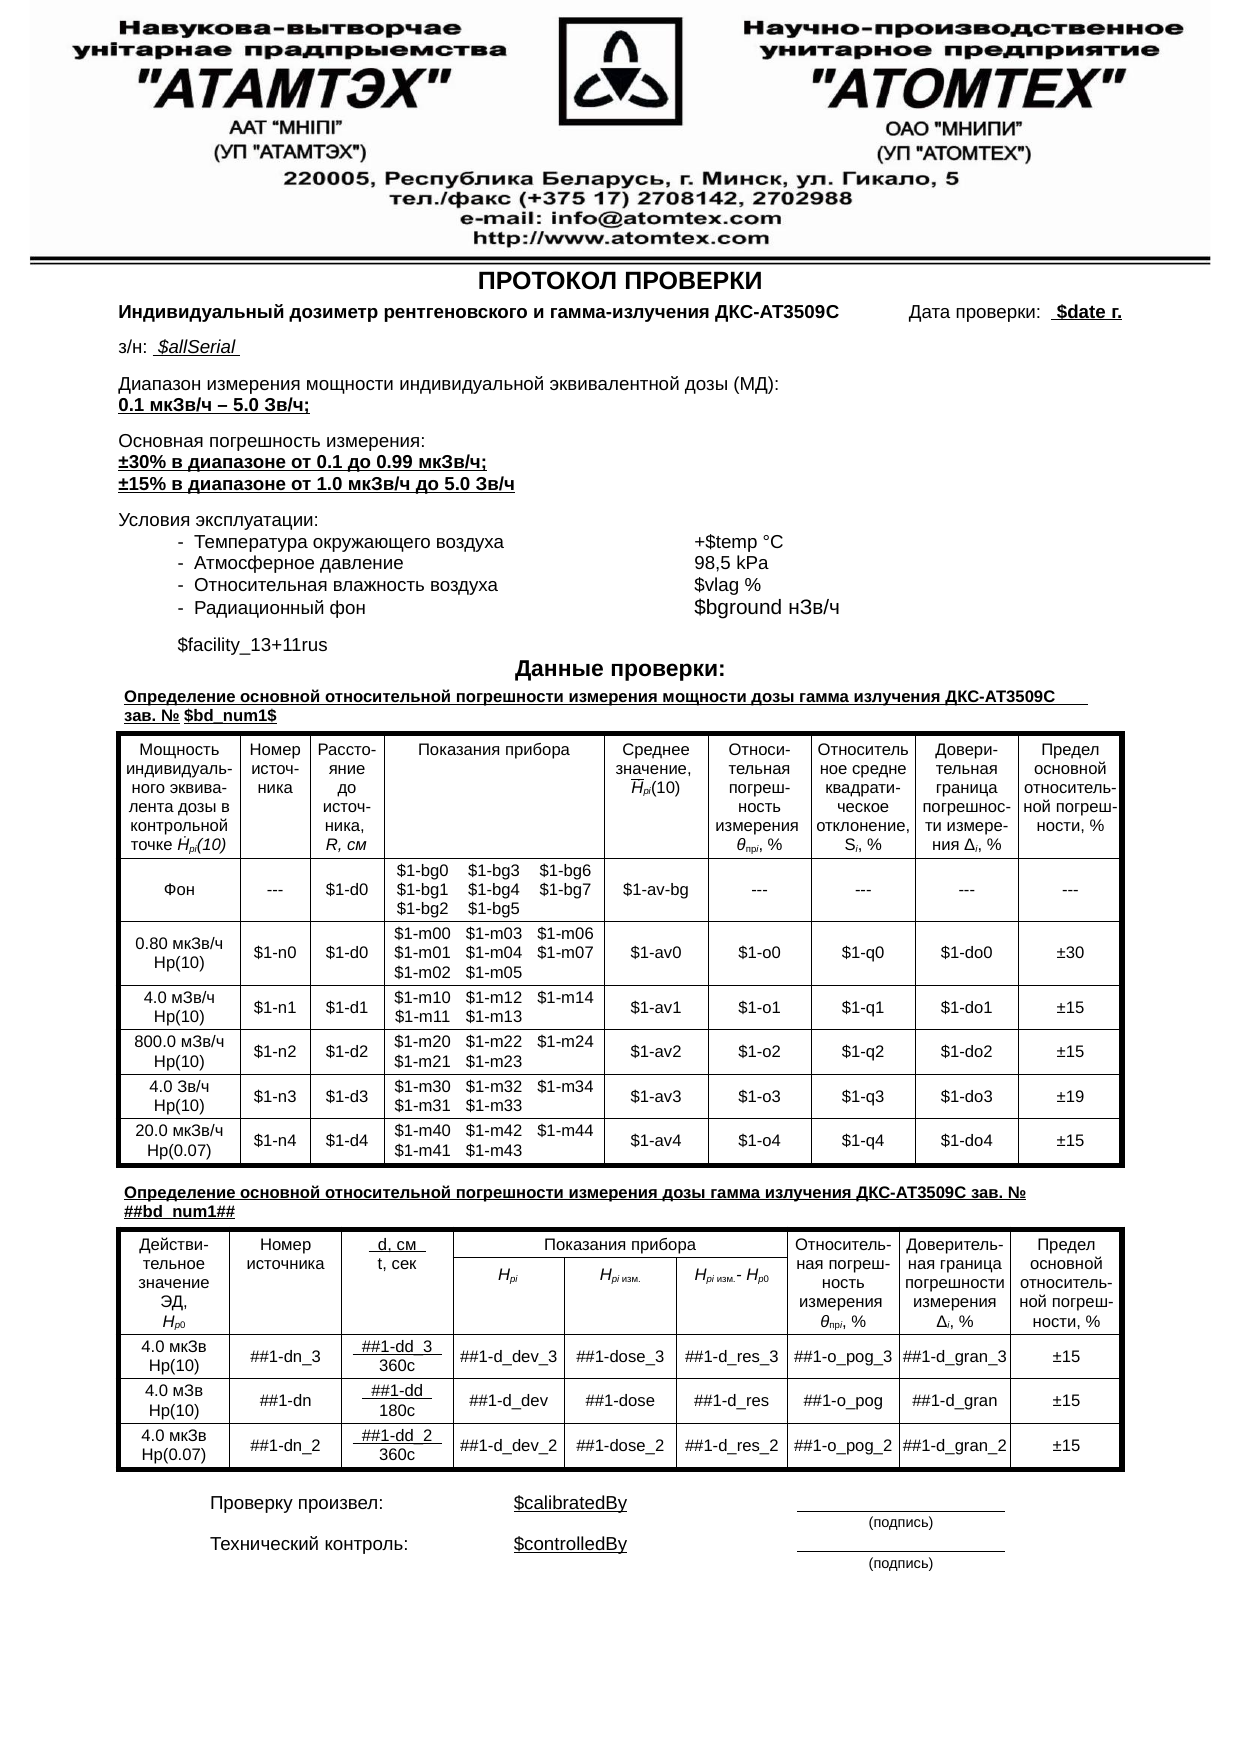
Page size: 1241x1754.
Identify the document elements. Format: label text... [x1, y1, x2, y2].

table_cell 4.0 мЗв/ч Hp(10) [121, 986, 240, 1029]
table_header Определение основной относительной погрешности измерения дозы гамма излучения ДКС-АТ3509C зав. № ##bd_num1## [118, 1168, 1122, 1227]
table_cell $1-d0 [311, 859, 384, 921]
table_cell $1-q1 [812, 986, 915, 1029]
table_cell d, см t, сек [342, 1232, 453, 1334]
table_cell [514, 1554, 771, 1571]
table_cell ±30 [1019, 922, 1119, 985]
table_cell Относи-тельная погреш-ность измерения θпрi, % [709, 736, 811, 857]
table_cell $1-m40 $1-m41 $1-m42 $1-m43 $1-m44 [385, 1119, 604, 1163]
table_cell [210, 1514, 513, 1530]
text - Радиационный фон $bground нЗв/ч [177, 595, 1122, 619]
text 0.1 мкЗв/ч – 5.0 Зв/ч; [118, 394, 1122, 415]
table_cell $1-do1 [916, 986, 1018, 1029]
table_cell $1-n1 [241, 986, 310, 1029]
table_cell 4.0 мЗв Hp(10) [121, 1379, 229, 1423]
table_cell Довери-тельная граница погрешнос-ти измере-ния Δi, % [916, 736, 1018, 857]
table_cell ##1-d_res_2 [677, 1424, 787, 1467]
table_cell Фон [121, 859, 240, 921]
table_cell $1-do0 [916, 922, 1018, 985]
table_cell ±15 [1011, 1335, 1119, 1378]
table_cell 4.0 Зв/ч Hp(10) [121, 1075, 240, 1118]
table_cell $1-av0 [605, 922, 708, 985]
table_cell Номер источника [230, 1232, 341, 1334]
table_cell ##1-dose [565, 1379, 676, 1423]
text $facility_13+11rus [118, 633, 1122, 655]
text ±15% в диапазоне от 1.0 мкЗв/ч до 5.0 Зв/ч [118, 473, 1122, 494]
table_cell --- [916, 859, 1018, 921]
table_cell $1-av-bg [605, 859, 708, 921]
table_cell 0.80 мкЗв/ч Hp(10) [121, 922, 240, 985]
text - Относительная влажность воздуха $vlag % [177, 573, 1122, 595]
text Основная погрешность измерения: [118, 430, 1122, 451]
table_cell Действи-тельное значение ЭД, Hp0 [121, 1232, 229, 1334]
table_cell Показания прибора [454, 1232, 787, 1257]
table_cell $1-d1 [311, 986, 384, 1029]
table_cell (подпись) [771, 1514, 1030, 1530]
table_header $calibratedBy [514, 1490, 771, 1513]
table_cell ##1-d_res [677, 1379, 787, 1423]
table_cell ±15 [1019, 1030, 1119, 1074]
table_cell $1-q0 [812, 922, 915, 985]
table_cell $1-av4 [605, 1119, 708, 1163]
text - Температура окружающего воздуха +$temp °C [177, 530, 1122, 552]
table_cell $1-q4 [812, 1119, 915, 1163]
text ПРОТОКОЛ ПРОВЕРКИ [118, 266, 1122, 294]
text - Атмосферное давление 98,5 kPa [177, 552, 1122, 573]
table_cell $1-av3 [605, 1075, 708, 1118]
table_cell --- [812, 859, 915, 921]
table_cell $1-q3 [812, 1075, 915, 1118]
table_cell $1-n2 [241, 1030, 310, 1074]
table_cell $1-n4 [241, 1119, 310, 1163]
table_cell ##1-dn_2 [230, 1424, 341, 1467]
table_cell ##1-d_res_3 [677, 1335, 787, 1378]
table_cell $1-d3 [311, 1075, 384, 1118]
table_cell $1-o3 [709, 1075, 811, 1118]
table_cell Относительное средне квадрати-ческое отклонение, Si, % [812, 736, 915, 857]
text Диапазон измерения мощности индивидуальной эквивалентной дозы (МД): [118, 372, 1122, 394]
table_cell Среднее значение, Ḣpi(10) [605, 736, 708, 857]
table_cell ##1-d_gran [900, 1379, 1010, 1423]
table_cell --- [241, 859, 310, 921]
table_cell (подпись) [771, 1554, 1030, 1571]
table_cell Относитель-ная погреш-ность измерения θпрi, % [788, 1232, 899, 1334]
table_cell Технический контроль: [210, 1530, 513, 1554]
text Данные проверки: [118, 655, 1122, 681]
text з/н: $allSerial [118, 336, 1122, 358]
table_cell ±15 [1019, 1119, 1119, 1163]
table_cell ##1-dd 180c [342, 1379, 453, 1423]
table_cell [771, 1530, 1030, 1554]
table_cell $1-do4 [916, 1119, 1018, 1163]
table_cell ±15 [1019, 986, 1119, 1029]
table_cell ##1-d_gran_2 [900, 1424, 1010, 1467]
table_cell ##1-o_pog_2 [788, 1424, 899, 1467]
table_cell [210, 1554, 513, 1571]
table_cell ±15 [1011, 1379, 1119, 1423]
table_cell Мощность индивидуаль-ного эквива-лента дозы в контрольной точке Ḣpi(10) [121, 736, 240, 857]
picture [29, 0, 1211, 266]
table_cell Показания прибора [385, 736, 604, 857]
table_cell ##1-dn [230, 1379, 341, 1423]
table_cell ±15 [1011, 1424, 1119, 1467]
table_cell $1-m30 $1-m31 $1-m32 $1-m33 $1-m34 [385, 1075, 604, 1118]
text ±30% в диапазоне от 0.1 до 0.99 мкЗв/ч; [118, 451, 1122, 473]
table_cell Предел основной относитель-ной погреш-ности, % [1019, 736, 1119, 857]
table_cell $1-av1 [605, 986, 708, 1029]
text Индивидуальный дозиметр рентгеновского и гамма-излучения ДКС-АТ3509C Дата проверки: $date г. [118, 300, 1122, 322]
table_cell ##1-dose_2 [565, 1424, 676, 1467]
table_cell $1-d4 [311, 1119, 384, 1163]
table_cell $1-m00 $1-m01 $1-m02 $1-m03 $1-m04 $1-m05 $1-m06 $1-m07 [385, 922, 604, 985]
table_cell --- [709, 859, 811, 921]
table_cell ±19 [1019, 1075, 1119, 1118]
table_cell Рассто-яние до источ-ника, R, см [311, 736, 384, 857]
table_cell $1-bg0 $1-bg1 $1-bg2 $1-bg3 $1-bg4 $1-bg5 $1-bg6 $1-bg7 [385, 859, 604, 921]
table_cell ##1-dd_3 360c [342, 1335, 453, 1378]
table_cell 800.0 мЗв/ч Hp(10) [121, 1030, 240, 1074]
table_cell ##1-d_dev_3 [454, 1335, 564, 1378]
table_cell 4.0 мкЗв Hp(0.07) [121, 1424, 229, 1467]
table_cell $1-o4 [709, 1119, 811, 1163]
table_cell $1-o0 [709, 922, 811, 985]
table_cell Номер источ-ника [241, 736, 310, 857]
table_cell $1-n0 [241, 922, 310, 985]
table_cell 4.0 мкЗв Hp(10) [121, 1335, 229, 1378]
table_cell --- [1019, 859, 1119, 921]
table_cell Hpi изм. [565, 1258, 676, 1334]
table_cell $1-do3 [916, 1075, 1018, 1118]
table_cell $controlledBy [514, 1530, 771, 1554]
table_cell $1-n3 [241, 1075, 310, 1118]
table_cell $1-m20 $1-m21 $1-m22 $1-m23 $1-m24 [385, 1030, 604, 1074]
table_header Проверку произвел: [210, 1490, 513, 1513]
table_cell ##1-d_dev_2 [454, 1424, 564, 1467]
table_cell $1-o1 [709, 986, 811, 1029]
table_cell 20.0 мкЗв/ч Hp(0.07) [121, 1119, 240, 1163]
table_cell ##1-dn_3 [230, 1335, 341, 1378]
table_cell $1-m10 $1-m11 $1-m12 $1-m13 $1-m14 [385, 986, 604, 1029]
table_cell ##1-d_gran_3 [900, 1335, 1010, 1378]
table_cell $1-do2 [916, 1030, 1018, 1074]
table_cell Hpi [454, 1258, 564, 1334]
table_cell ##1-dd_2 360c [342, 1424, 453, 1467]
table_cell ##1-dose_3 [565, 1335, 676, 1378]
table_cell ##1-o_pog [788, 1379, 899, 1423]
table_cell ##1-o_pog_3 [788, 1335, 899, 1378]
table_cell $1-d0 [311, 922, 384, 985]
table_cell ##1-d_dev [454, 1379, 564, 1423]
table_cell $1-d2 [311, 1030, 384, 1074]
table_cell Доверитель-ная граница погрешности измерения Δi, % [900, 1232, 1010, 1334]
table_header [771, 1490, 1030, 1513]
table_cell Hpi изм.- Hp0 [677, 1258, 787, 1334]
table_cell [514, 1514, 771, 1530]
text Условия эксплуатации: [118, 509, 1122, 530]
table_header Определение основной относительной погрешности измерения мощности дозы гамма излучения ДКС-АТ3509C зав. № $bd_num1$ [118, 681, 1122, 731]
table_cell Предел основной относитель-ной погреш-ности, % [1011, 1232, 1119, 1334]
table_cell $1-o2 [709, 1030, 811, 1074]
table_cell $1-av2 [605, 1030, 708, 1074]
table_cell $1-q2 [812, 1030, 915, 1074]
